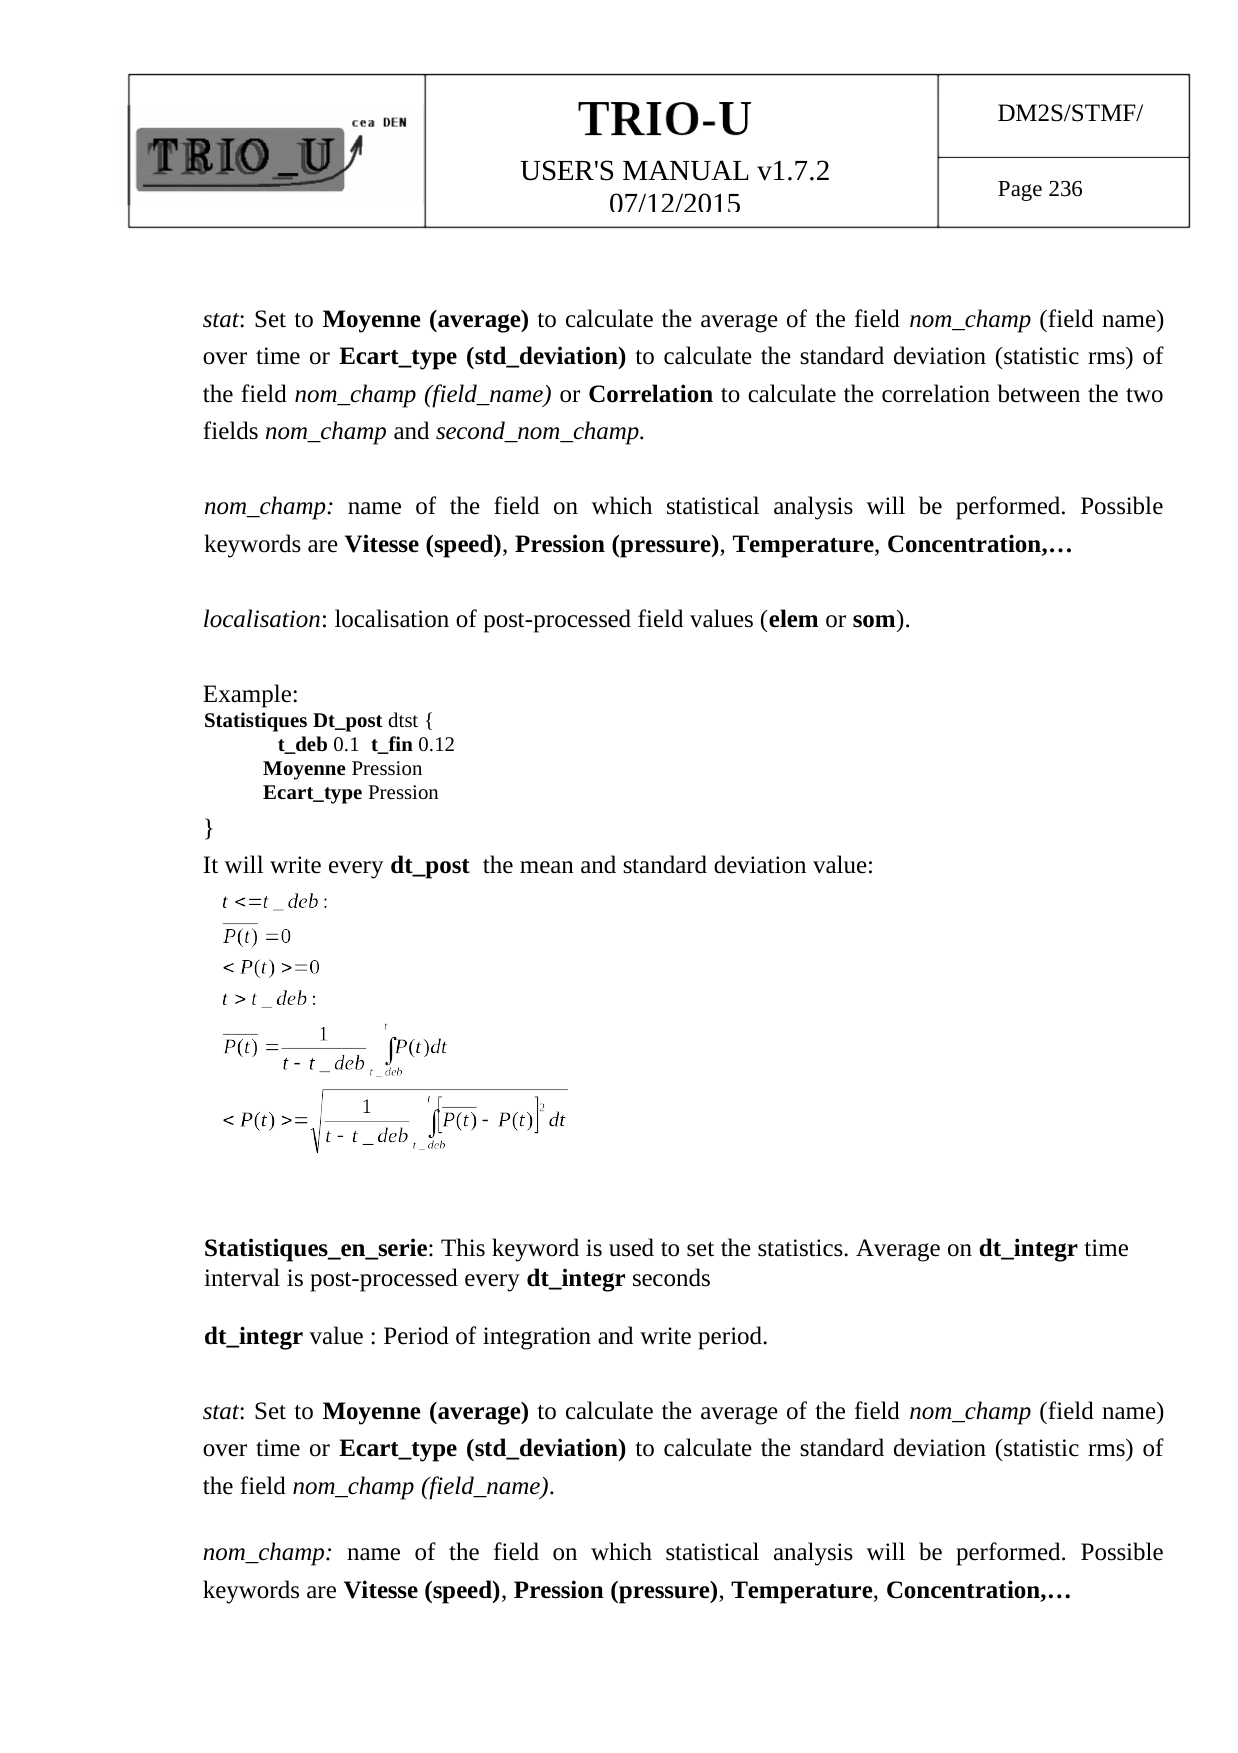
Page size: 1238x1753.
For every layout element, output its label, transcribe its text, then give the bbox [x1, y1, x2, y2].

text It will write every dt_post the mean and standard deviation value: [203, 842, 1165, 879]
text Statistiques_en_serie: This keyword is used to set the statistics. Average on dt_integr time interval is post-processed every dt_integr seconds [204, 1233, 1196, 1291]
text t_deb 0.1 t_fin 0.12 [204, 732, 1196, 756]
text nom_champ: name of the field on which statistical analysis will be performed. Possible keywords are Vitesse (speed), Pression (pressure), Temperature, Concentration,… [203, 1529, 1165, 1604]
text } [203, 804, 1165, 842]
text dt_integr value : Period of integration and write period. [204, 1321, 1196, 1349]
text stat: Set to Moyenne (average) to calculate the average of the field nom_champ (field name) over time or Ecart_type (std_deviation) to calculate the standard deviation (statistic rms) of the field nom_champ (field_name). [203, 1387, 1165, 1499]
text nom_champ: name of the field on which statistical analysis will be performed. Possible keywords are Vitesse (speed), Pression (pressure), Temperature, Concentration,… [204, 483, 1165, 558]
text stat: Set to Moyenne (average) to calculate the average of the field nom_champ (field name) over time or Ecart_type (std_deviation) to calculate the standard deviation (statistic rms) of the field nom_champ (field_name) or Correlation to calculate the correlation between the two fields nom_champ and second_nom_champ. [203, 295, 1165, 445]
text Example: [203, 670, 1165, 708]
text Moyenne Pression [204, 756, 1196, 780]
text Statistiques Dt_post dtst { [204, 708, 1196, 732]
text localisation: localisation of post-processed field values (elem or som). [203, 595, 1165, 633]
text Ecart_type Pression [204, 780, 1196, 804]
